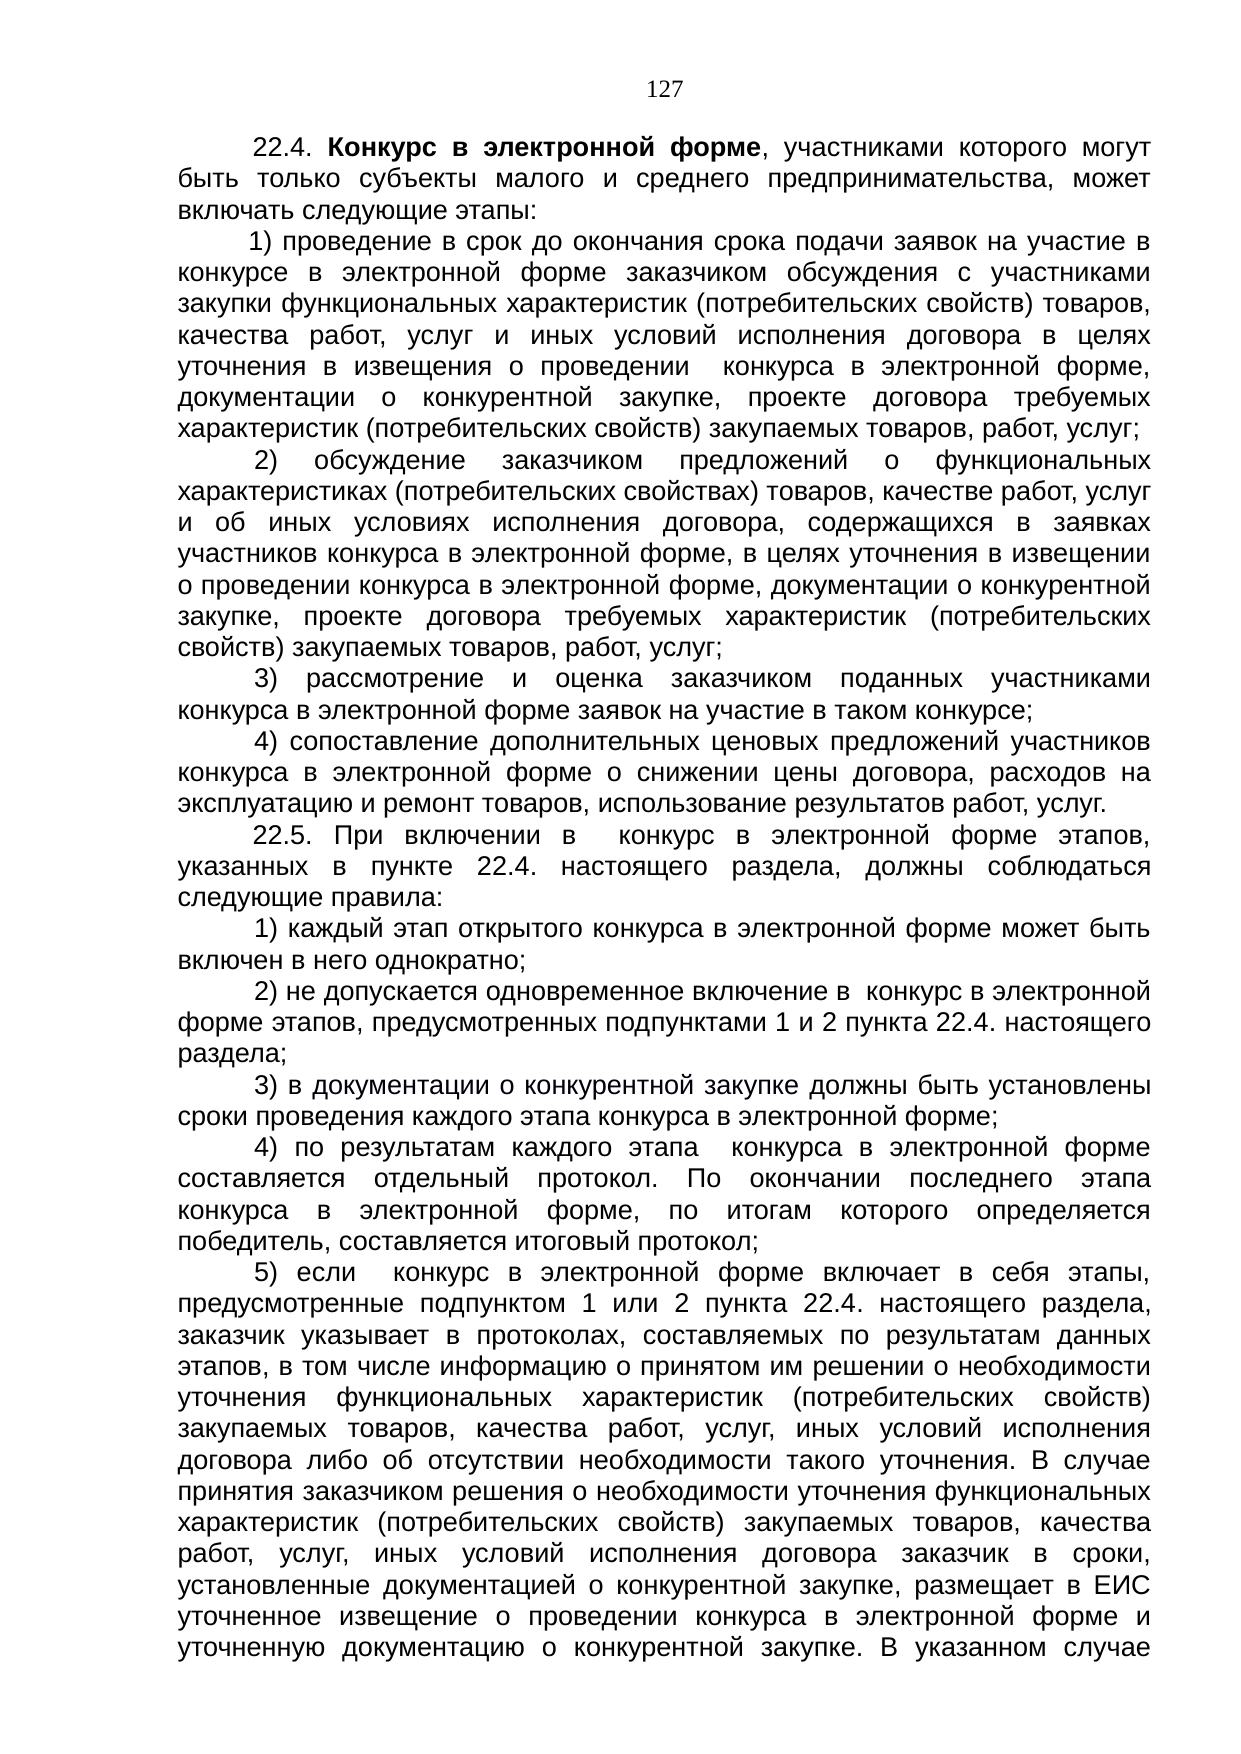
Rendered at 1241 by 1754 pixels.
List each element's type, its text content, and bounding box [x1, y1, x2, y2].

text 2) не допускается одновременное включение в конкурс в электронной форме этапов, предусмотренных подпунктами 1 и 2 пункта 22.4. настоящего раздела; [177, 975, 1152, 1069]
text 4) по результатам каждого этапа конкурса в электронной форме составляется отдельный протокол. По окончании последнего этапа конкурса в электронной форме, по итогам которого определяется победитель, составляется итоговый протокол; [177, 1131, 1152, 1256]
text 5) если конкурс в электронной форме включает в себя этапы, предусмотренные подпунктом 1 или 2 пункта 22.4. настоящего раздела, заказчик указывает в протоколах, составляемых по результатам данных этапов, в том числе информацию о принятом им решении о необходимости уточнения функциональных характеристик (потребительских свойств) закупаемых товаров, качества работ, услуг, иных условий исполнения договора либо об отсутствии необходимости такого уточнения. В случае принятия заказчиком решения о необходимости уточнения функциональных характеристик (потребительских свойств) закупаемых товаров, качества работ, услуг, иных условий исполнения договора заказчик в сроки, установленные документацией о конкурентной закупке, размещает в ЕИС уточненное извещение о проведении конкурса в электронной форме и уточненную документацию о конкурентной закупке. В указанном случае [177, 1256, 1152, 1662]
text 3) рассмотрение и оценка заказчиком поданных участниками конкурса в электронной форме заявок на участие в таком конкурсе; [177, 662, 1152, 725]
text 3) в документации о конкурентной закупке должны быть установлены сроки проведения каждого этапа конкурса в электронной форме; [177, 1069, 1152, 1131]
text 1) проведение в срок до окончания срока подачи заявок на участие в конкурсе в электронной форме заказчиком обсуждения с участниками закупки функциональных характеристик (потребительских свойств) товаров, качества работ, услуг и иных условий исполнения договора в целях уточнения в извещения о проведении конкурса в электронной форме, документации о конкурентной закупке, проекте договора требуемых характеристик (потребительских свойств) закупаемых товаров, работ, услуг; [177, 225, 1152, 444]
text 22.5. При включении в конкурс в электронной форме этапов, указанных в пункте 22.4. настоящего раздела, должны соблюдаться следующие правила: [177, 819, 1152, 912]
text 22.4. Конкурс в электронной форме, участниками которого могут быть только субъекты малого и среднего предпринимательства, может включать следующие этапы: [177, 131, 1152, 225]
text 1) каждый этап открытого конкурса в электронной форме может быть включен в него однократно; [177, 912, 1152, 975]
text 2) обсуждение заказчиком предложений о функциональных характеристиках (потребительских свойствах) товаров, качестве работ, услуг и об иных условиях исполнения договора, содержащихся в заявках участников конкурса в электронной форме, в целях уточнения в извещении о проведении конкурса в электронной форме, документации о конкурентной закупке, проекте договора требуемых характеристик (потребительских свойств) закупаемых товаров, работ, услуг; [177, 444, 1152, 662]
text 4) сопоставление дополнительных ценовых предложений участников конкурса в электронной форме о снижении цены договора, расходов на эксплуатацию и ремонт товаров, использование результатов работ, услуг. [177, 725, 1152, 819]
